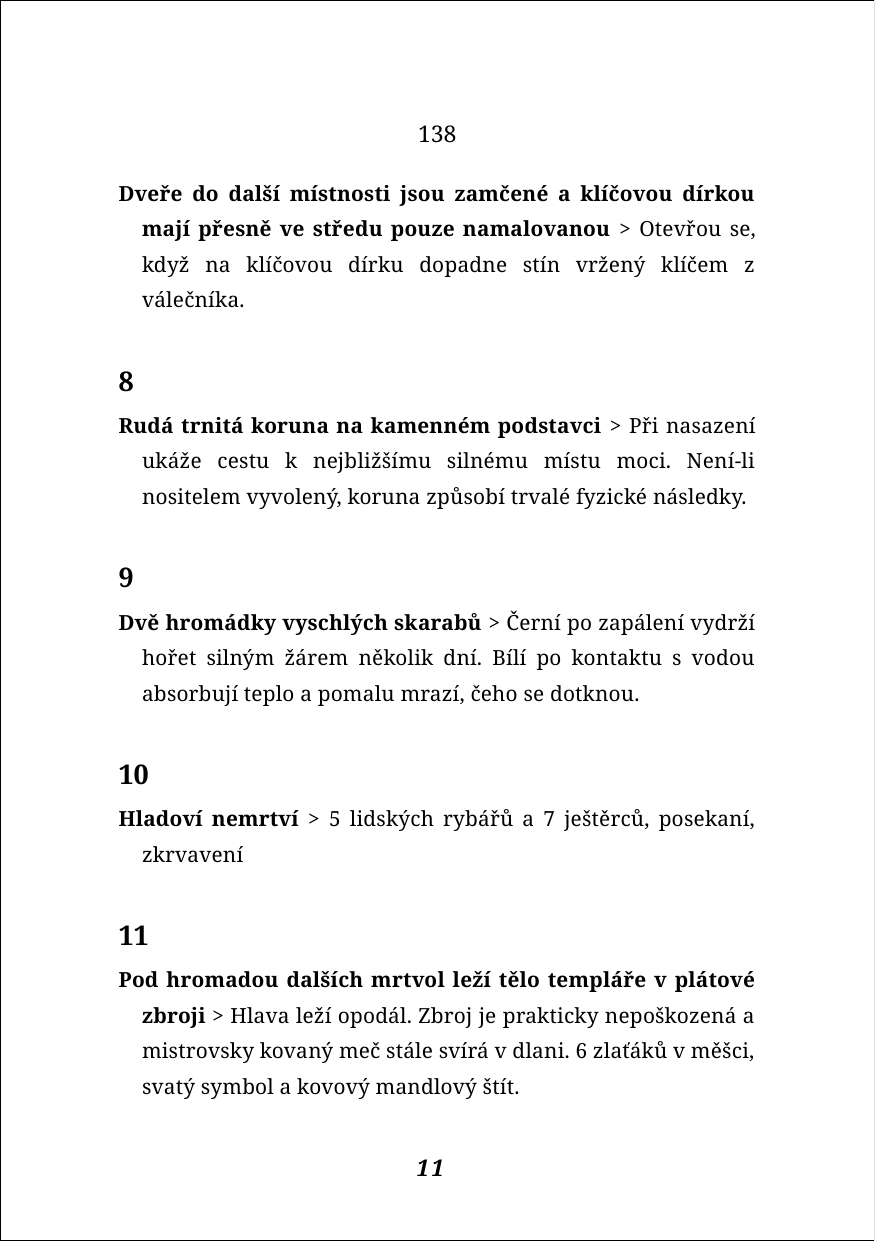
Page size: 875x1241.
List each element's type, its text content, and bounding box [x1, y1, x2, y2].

text Rudá trnitá koruna na kamenném podstavci > Při nasazení ukáže cestu k nejbližšímu silnému místu moci. Není-li nositelem vyvolený, koruna způsobí trvalé fyzické následky. [118, 411, 756, 511]
subtitle 10 [118, 756, 756, 792]
text Dveře do další místnosti jsou zamčené a klíčovou dírkou mají přesně ve středu pouze namalovanou > Otevřou se, když na klíčovou dírku dopadne stín vržený klíčem z válečníka. [118, 179, 756, 314]
subtitle 11 [118, 917, 756, 953]
text Dvě hromádky vyschlých skarabů > Černí po zapálení vydrží hořet silným žárem několik dní. Bílí po kontaktu s vodou absorbují teplo a pomalu mrazí, čeho se dotknou. [118, 608, 756, 707]
subtitle 9 [118, 559, 756, 596]
subtitle 8 [118, 362, 756, 399]
text Hladoví nemrtví > 5 lidských rybářů a 7 ještěrců, posekaní, zkrvavení [118, 804, 756, 868]
text Pod hromadou dalších mrtvol leží tělo templáře v plátové zbroji > Hlava leží opodál. Zbroj je prakticky nepoškozená a mistrovsky kovaný meč stále svírá v dlani. 6 zlaťáků v měšci, svatý symbol a kovový mandlový štít. [118, 965, 756, 1100]
